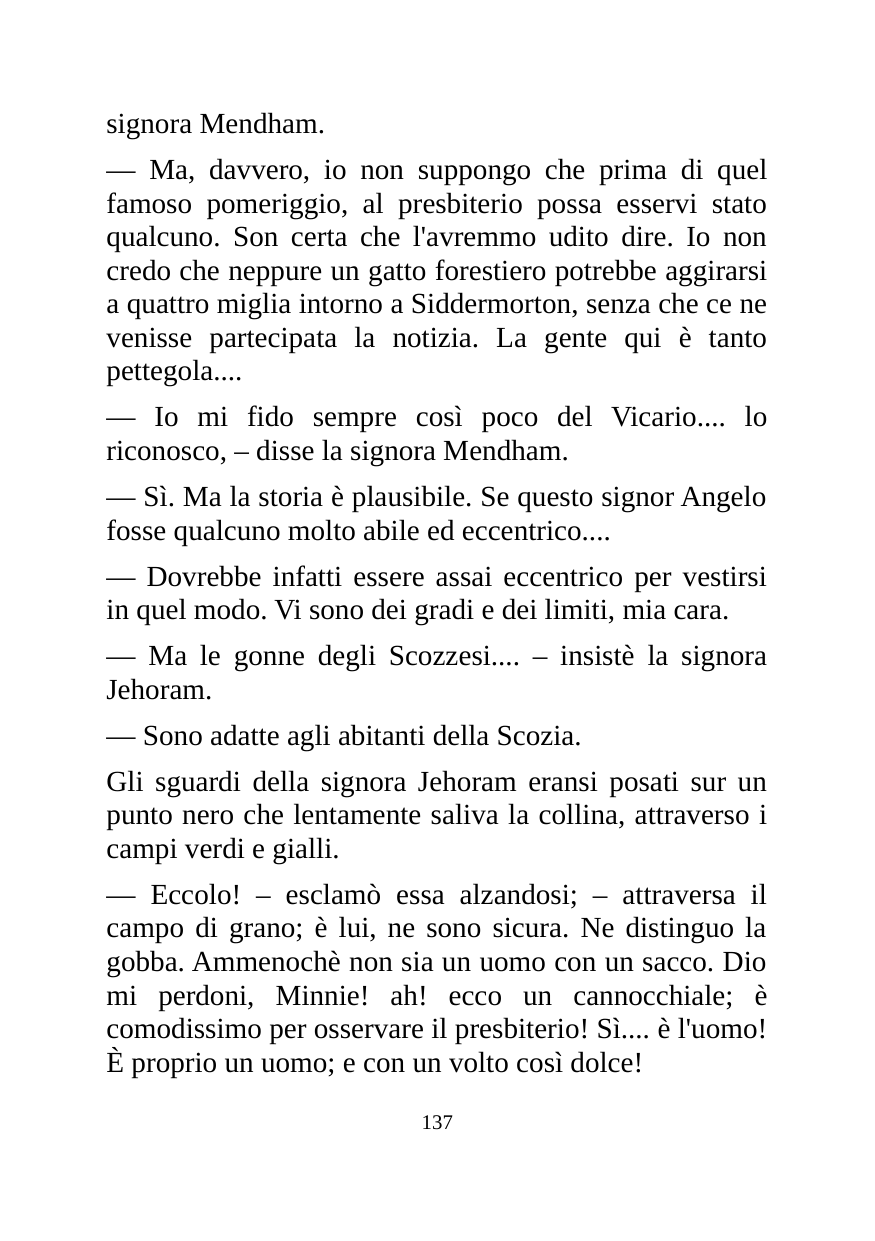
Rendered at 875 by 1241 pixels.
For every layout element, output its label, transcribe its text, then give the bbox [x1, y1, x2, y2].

text Gli sguardi della signora Jehoram eransi posati sur un punto nero che lentamente saliva la collina, attraverso i campi verdi e gialli. [106, 764, 768, 864]
text — Io mi fido sempre così poco del Vicario.... lo riconosco, – disse la signora Mendham. [106, 399, 768, 467]
text — Sì. Ma la storia è plausibile. Se questo signor Angelo fosse qualcuno molto abile ed eccentrico.... [106, 479, 768, 546]
text — Ma, davvero, io non suppongo che prima di quel famoso pomeriggio, al presbiterio possa esservi stato qualcuno. Son certa che l'avremmo udito dire. Io non credo che neppure un gatto forestiero potrebbe aggirarsi a quattro miglia intorno a Siddermorton, senza che ce ne venisse partecipata la notizia. La gente qui è tanto pettegola.... [106, 152, 768, 387]
text — Ma le gonne degli Scozzesi.... – insistè la signora Jehoram. [106, 638, 768, 705]
text — Eccolo! – esclamò essa alzandosi; – attraversa il campo di grano; è lui, ne sono sicura. Ne distinguo la gobba. Ammenochè non sia un uomo con un sacco. Dio mi perdoni, Minnie! ah! ecco un cannocchiale; è comodissimo per osservare il presbiterio! Sì.... è l'uomo! È proprio un uomo; e con un volto così dolce! [106, 877, 768, 1078]
text — Sono adatte agli abitanti della Scozia. [106, 718, 768, 751]
text signora Mendham. [106, 106, 768, 140]
text — Dovrebbe infatti essere assai eccentrico per vestirsi in quel modo. Vi sono dei gradi e dei limiti, mia cara. [106, 559, 768, 626]
